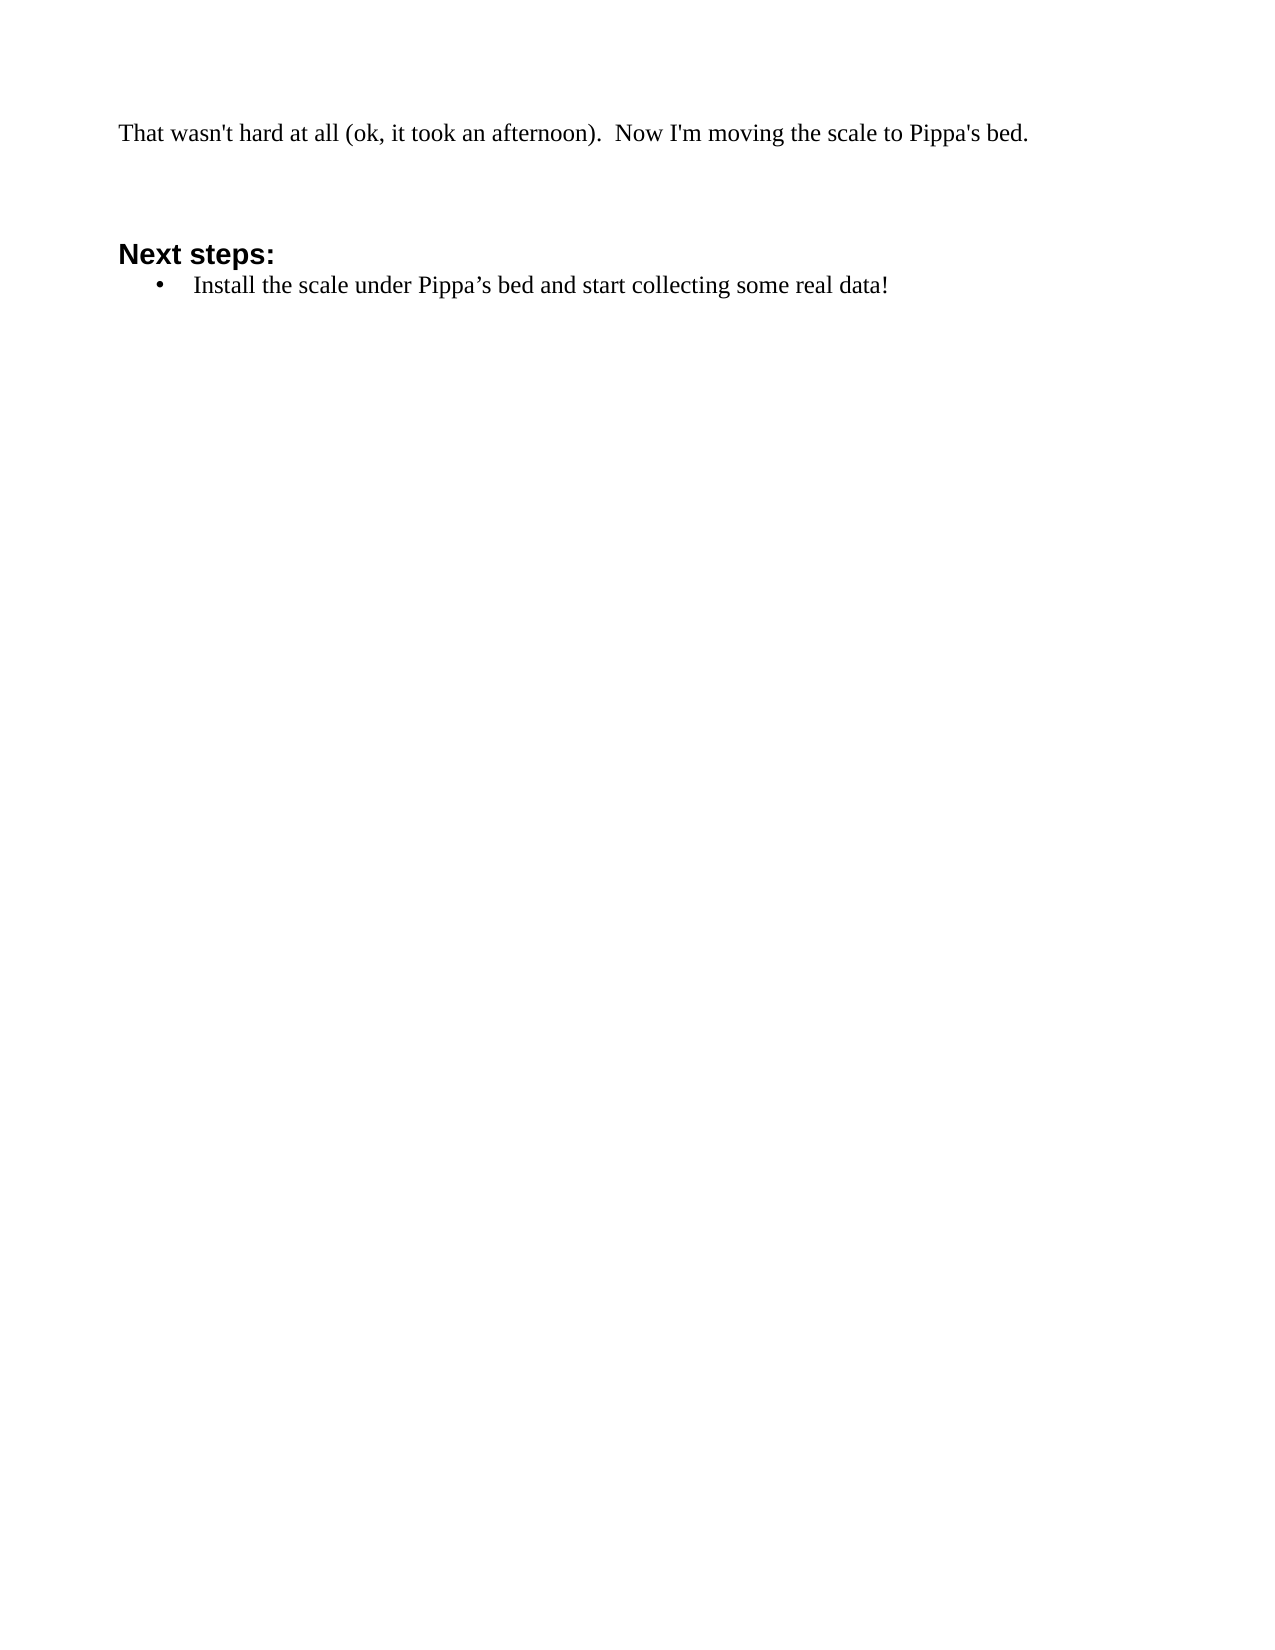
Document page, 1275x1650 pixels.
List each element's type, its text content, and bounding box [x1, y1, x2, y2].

text That wasn't hard at all (ok, it took an afternoon). Now I'm moving the scale to Pippa's bed. [118, 118, 1157, 147]
subtitle Next steps: [118, 237, 1157, 271]
list Install the scale under Pippa’s bed and start collecting some real data! [156, 271, 1157, 299]
